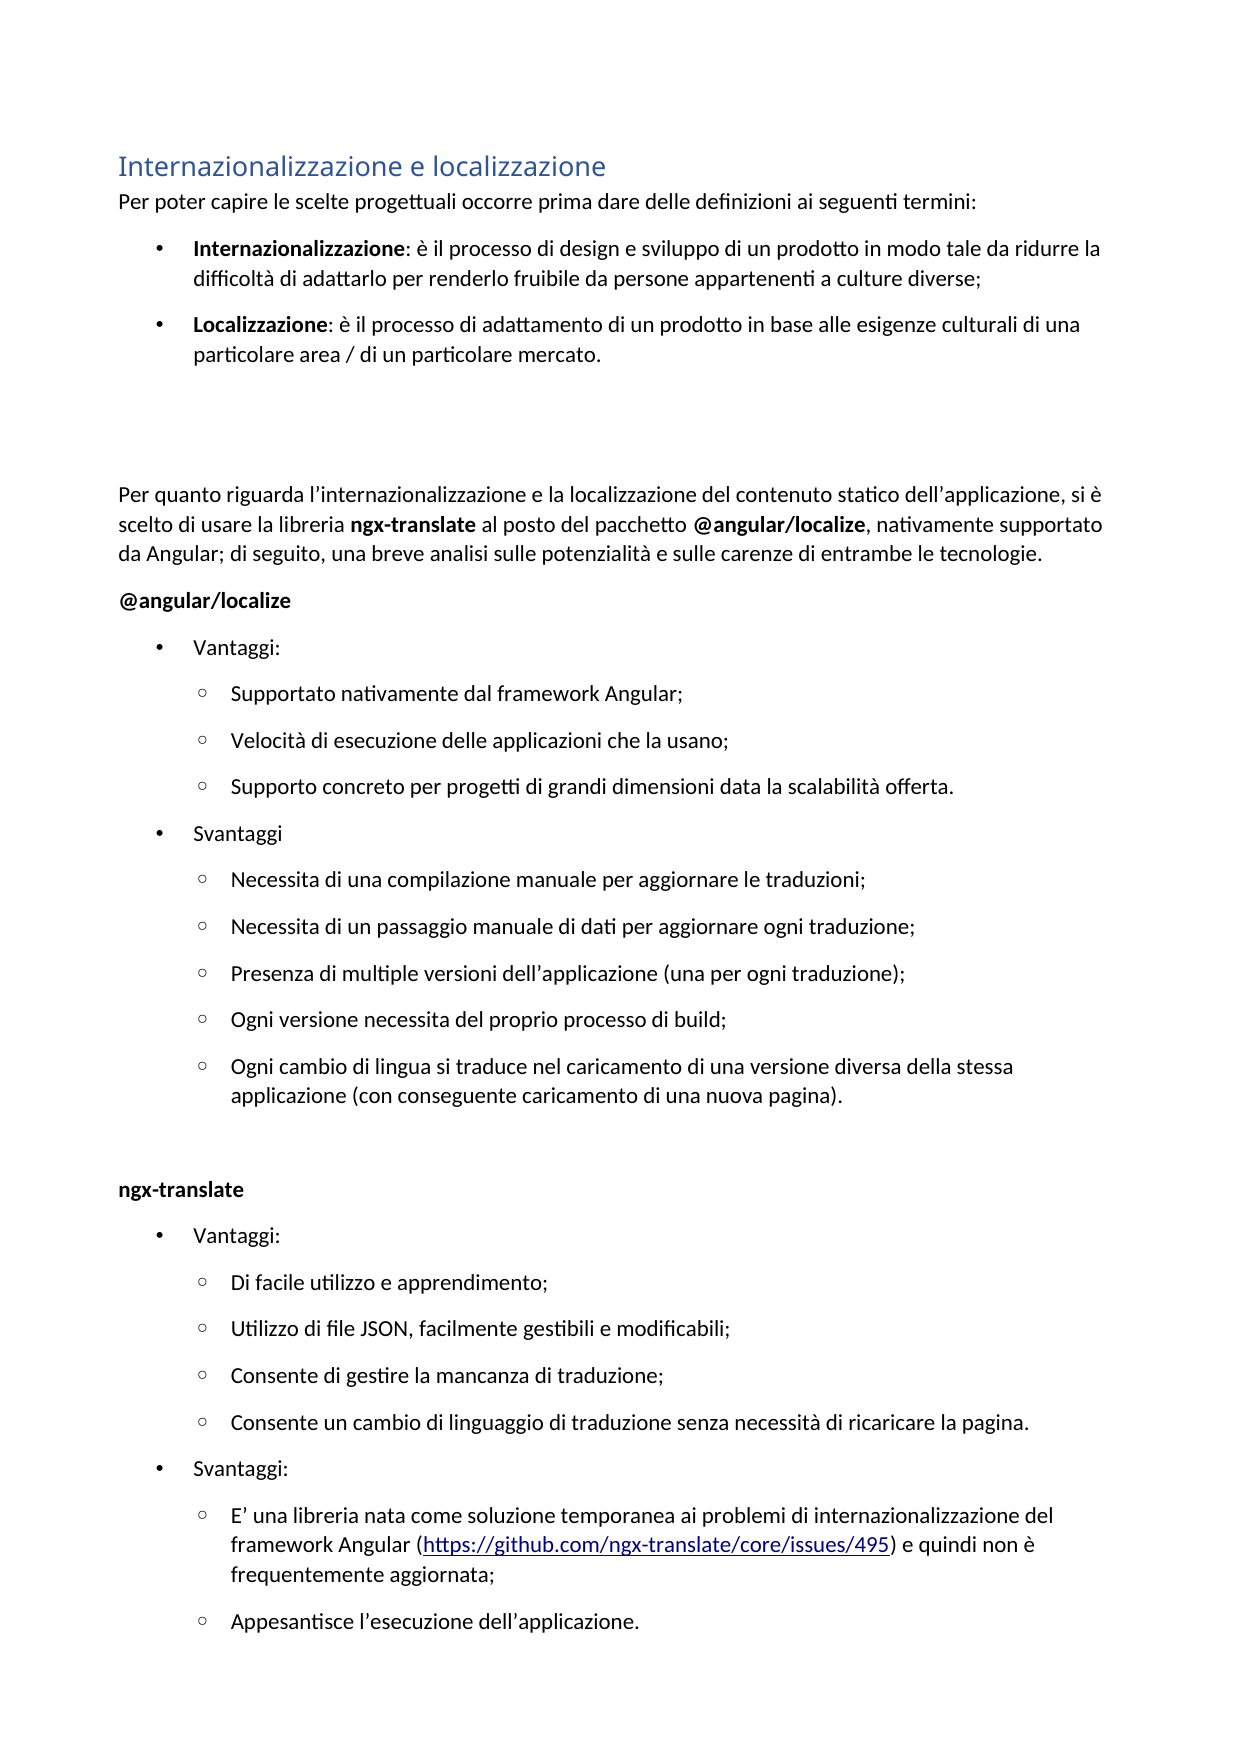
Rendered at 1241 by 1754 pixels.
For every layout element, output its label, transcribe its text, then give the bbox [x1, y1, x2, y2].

list Ogni versione necessita del proprio processo di build; [193, 1005, 1122, 1033]
list Appesantisce l’esecuzione dell’applicazione. [193, 1607, 1122, 1635]
list Ogni cambio di lingua si traduce nel caricamento di una versione diversa della stessa applicazione (con conseguente caricamento di una nuova pagina). [193, 1052, 1122, 1110]
list Necessita di una compilazione manuale per aggiornare le traduzioni; [193, 866, 1122, 893]
text ngx-translate [118, 1175, 1122, 1203]
subtitle Internazionalizzazione e localizzazione [118, 148, 1122, 184]
list Vantaggi: [156, 1221, 1122, 1249]
list Presenza di multiple versioni dell’applicazione (una per ogni traduzione); [193, 959, 1122, 987]
list Supportato nativamente dal framework Angular; [193, 679, 1122, 707]
list Svantaggi [156, 819, 1122, 847]
text @angular/localize [118, 586, 1122, 614]
list Di facile utilizzo e apprendimento; [193, 1268, 1122, 1296]
list Utilizzo di file JSON, facilmente gestibili e modificabili; [193, 1314, 1122, 1342]
text Per poter capire le scelte progettuali occorre prima dare delle definizioni ai seguenti termini: [118, 187, 1122, 215]
list Internazionalizzazione: è il processo di design e sviluppo di un prodotto in modo tale da ridurre la difficoltà di adattarlo per renderlo fruibile da persone appartenenti a culture diverse; [156, 234, 1122, 292]
list Consente un cambio di linguaggio di traduzione senza necessità di ricaricare la pagina. [193, 1408, 1122, 1436]
list Consente di gestire la mancanza di traduzione; [193, 1361, 1122, 1389]
list Vantaggi: [156, 633, 1122, 661]
list Supporto concreto per progetti di grandi dimensioni data la scalabilità offerta. [193, 772, 1122, 800]
list E’ una libreria nata come soluzione temporanea ai problemi di internazionalizzazione del framework Angular (https://github.com/ngx-translate/core/issues/495) e quindi non è frequentemente aggiornata; [193, 1501, 1122, 1588]
list Svantaggi: [156, 1454, 1122, 1482]
list Velocità di esecuzione delle applicazioni che la usano; [193, 726, 1122, 754]
text Per quanto riguarda l’internazionalizzazione e la localizzazione del contenuto statico dell’applicazione, si è scelto di usare la libreria ngx-translate al posto del pacchetto @angular/localize, nativamente supportato da Angular; di seguito, una breve analisi sulle potenzialità e sulle carenze di entrambe le tecnologie. [118, 480, 1122, 568]
list Localizzazione: è il processo di adattamento di un prodotto in base alle esigenze culturali di una particolare area / di un particolare mercato. [156, 310, 1122, 368]
list Necessita di un passaggio manuale di dati per aggiornare ogni traduzione; [193, 912, 1122, 940]
